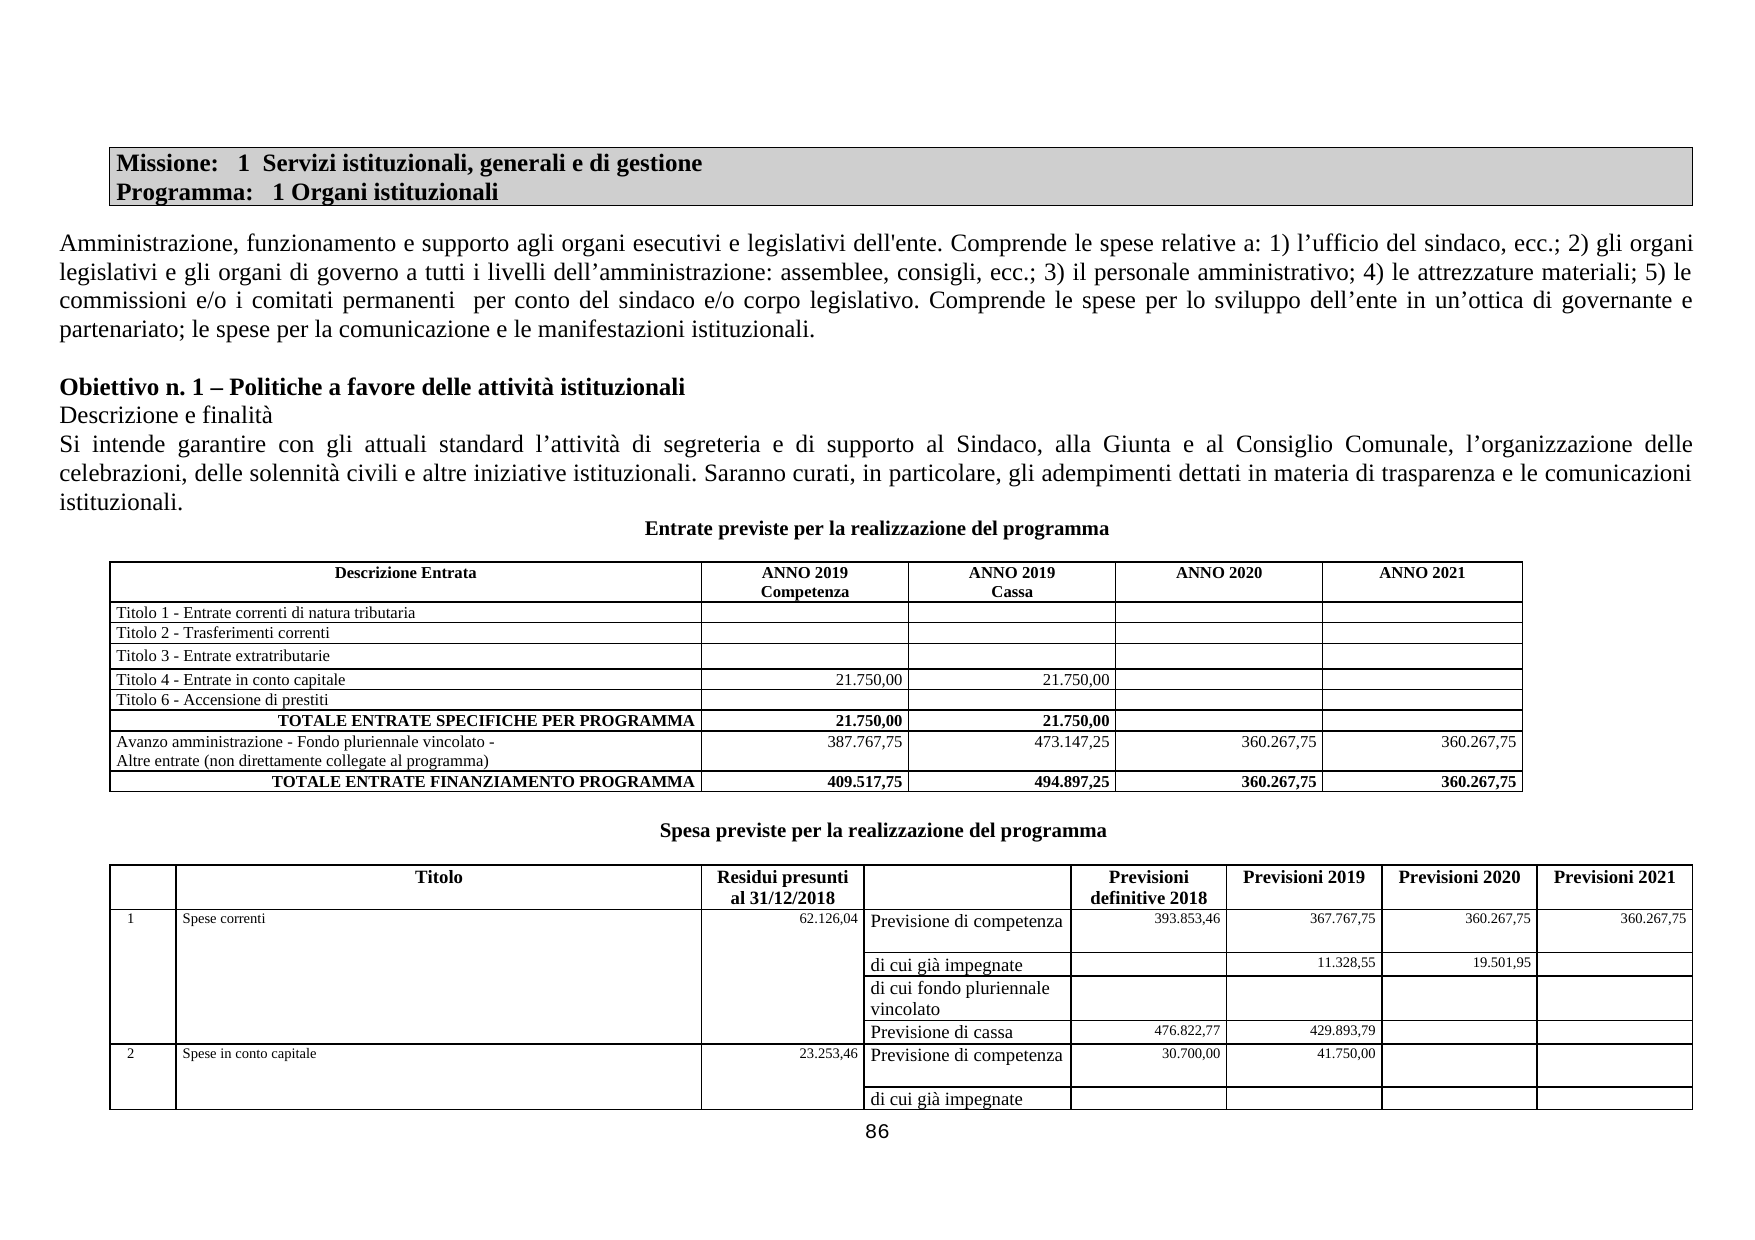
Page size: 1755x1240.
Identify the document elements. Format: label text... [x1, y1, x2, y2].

table_cell [1116, 711, 1322, 730]
table_cell 1 [111, 910, 175, 952]
table_cell Spese in conto capitale [177, 1045, 701, 1086]
table_cell Previsione di cassa [865, 1021, 1070, 1043]
table_cell [1072, 1088, 1226, 1109]
table_cell [1323, 623, 1522, 642]
table_cell 360.267,75 [1323, 732, 1522, 770]
table_cell [702, 644, 908, 668]
table_header ANNO 2019 Competenza [702, 563, 908, 601]
table_cell 21.750,00 [909, 711, 1115, 730]
table_cell 11.328,55 [1227, 953, 1381, 975]
table_cell 429.893,79 [1227, 1021, 1381, 1043]
table_cell [1538, 953, 1692, 975]
text Amministrazione, funzionamento e supporto agli organi esecutivi e legislativi dell'ente. Comprende le spese relative a: 1) l’ufficio del sindaco, ecc.; 2) gli organi legislativi e gli organi di governo a tutti i livelli dell’amministrazione: assemblee, consigli, ecc.; 3) il personale amministrativo; 4) le attrezzature materiali; 5) le commissioni e/o i comitati permanenti per conto del sindaco e/o corpo legislativo. Comprende le spese per lo sviluppo dell’ente in un’ottica di governante e partenariato; le spese per la comunicazione e le manifestazioni istituzionali. [59, 228, 1695, 343]
table_cell 41.750,00 [1227, 1045, 1381, 1086]
table_header Missione: 1 Servizi istituzionali, generali e di gestione [110, 148, 1692, 177]
table_cell [177, 1020, 701, 1043]
table_cell [111, 975, 175, 1020]
table_cell 360.267,75 [1538, 910, 1692, 952]
table_cell [702, 690, 908, 709]
table_cell Titolo 3 - Entrate extratributarie [111, 644, 701, 668]
table_header Titolo [177, 866, 701, 909]
text Entrate previste per la realizzazione del programma [59, 515, 1695, 539]
table_header ANNO 2019 Cassa [909, 563, 1115, 601]
table_cell [909, 644, 1115, 668]
table_cell Titolo 1 - Entrate correnti di natura tributaria [111, 603, 701, 622]
table_cell di cui fondo pluriennale vincolato [865, 977, 1070, 1020]
table_cell [1116, 670, 1322, 688]
table_cell Previsione di competenza [865, 910, 1070, 952]
text Descrizione e finalità [59, 400, 1695, 429]
table_header [865, 866, 1070, 909]
table_header [111, 866, 175, 909]
table_cell [1072, 953, 1226, 975]
table_cell Avanzo amministrazione - Fondo pluriennale vincolato - Altre entrate (non direttamente collegate al programma) [111, 732, 701, 770]
table_cell [111, 1020, 175, 1043]
text Obiettivo n. 1 – Politiche a favore delle attività istituzionali [59, 372, 1695, 400]
table_cell 360.267,75 [1116, 732, 1322, 770]
table_cell 21.750,00 [702, 711, 908, 730]
table_cell [909, 623, 1115, 642]
table_cell [1538, 977, 1692, 1020]
table_cell [702, 623, 908, 642]
table_cell [1383, 1045, 1536, 1086]
table_cell 21.750,00 [702, 670, 908, 688]
table_cell [1072, 977, 1226, 1020]
table_cell [1323, 690, 1522, 709]
table_header Descrizione Entrata [111, 563, 701, 601]
table_cell [1538, 1088, 1692, 1109]
table_cell [702, 603, 908, 622]
table_cell [177, 975, 701, 1020]
table_cell [1116, 690, 1322, 709]
table_cell [1116, 623, 1322, 642]
table_cell TOTALE ENTRATE FINANZIAMENTO PROGRAMMA [111, 772, 701, 791]
table_cell Titolo 4 - Entrate in conto capitale [111, 670, 701, 688]
table_cell [1323, 711, 1522, 730]
table_header Residui presunti al 31/12/2018 [702, 866, 863, 909]
table_cell [702, 975, 863, 1020]
table_header Previsioni 2019 [1227, 866, 1381, 909]
table_cell [909, 603, 1115, 622]
table_cell 409.517,75 [702, 772, 908, 791]
table_cell 367.767,75 [1227, 910, 1381, 952]
table_cell Spese correnti [177, 910, 701, 952]
table_cell [1383, 1021, 1536, 1043]
table_cell [909, 690, 1115, 709]
table_cell [702, 952, 863, 975]
table_cell [1116, 644, 1322, 668]
table_cell di cui già impegnate [865, 953, 1070, 975]
table_cell 360.267,75 [1383, 910, 1536, 952]
table_header ANNO 2021 [1323, 563, 1522, 601]
table_cell [1538, 1021, 1692, 1043]
table_cell di cui già impegnate [865, 1088, 1070, 1109]
table_cell [1116, 603, 1322, 622]
table_cell [702, 1020, 863, 1043]
table_cell Programma: 1 Organi istituzionali [110, 177, 1692, 205]
table_cell 393.853,46 [1072, 910, 1226, 952]
table_cell [177, 1086, 701, 1109]
table_cell [1227, 977, 1381, 1020]
table_cell [1323, 670, 1522, 688]
table_cell 30.700,00 [1072, 1045, 1226, 1086]
table_cell 360.267,75 [1323, 772, 1522, 791]
table_cell [1323, 644, 1522, 668]
table_cell [111, 1086, 175, 1109]
table_cell [1323, 603, 1522, 622]
table_cell TOTALE ENTRATE SPECIFICHE PER PROGRAMMA [111, 711, 701, 730]
table_cell [1538, 1045, 1692, 1086]
table_cell 387.767,75 [702, 732, 908, 770]
table_cell Titolo 2 - Trasferimenti correnti [111, 623, 701, 642]
text Si intende garantire con gli attuali standard l’attività di segreteria e di supporto al Sindaco, alla Giunta e al Consiglio Comunale, l’organizzazione delle celebrazioni, delle solennità civili e altre iniziative istituzionali. Saranno curati, in particolare, gli adempimenti dettati in materia di trasparenza e le comunicazioni istituzionali. [59, 429, 1695, 515]
table_cell [1383, 977, 1536, 1020]
table_cell 473.147,25 [909, 732, 1115, 770]
table_header Previsioni 2021 [1538, 866, 1692, 909]
table_cell [1383, 1088, 1536, 1109]
table_header ANNO 2020 [1116, 563, 1322, 601]
table_cell 21.750,00 [909, 670, 1115, 688]
table_cell [1227, 1088, 1381, 1109]
table_cell 19.501,95 [1383, 953, 1536, 975]
table_cell [702, 1086, 863, 1109]
table_header Previsioni definitive 2018 [1072, 866, 1226, 909]
table_cell 476.822,77 [1072, 1021, 1226, 1043]
table_cell 2 [111, 1045, 175, 1086]
table_cell Previsione di competenza [865, 1045, 1070, 1086]
text Spesa previste per la realizzazione del programma [59, 814, 1695, 842]
table_cell 360.267,75 [1116, 772, 1322, 791]
table_header Previsioni 2020 [1383, 866, 1536, 909]
table_cell 62.126,04 [702, 910, 863, 952]
table_cell [111, 952, 175, 975]
table_cell [177, 952, 701, 975]
table_cell 494.897,25 [909, 772, 1115, 791]
table_cell Titolo 6 - Accensione di prestiti [111, 690, 701, 709]
table_cell 23.253,46 [702, 1045, 863, 1086]
